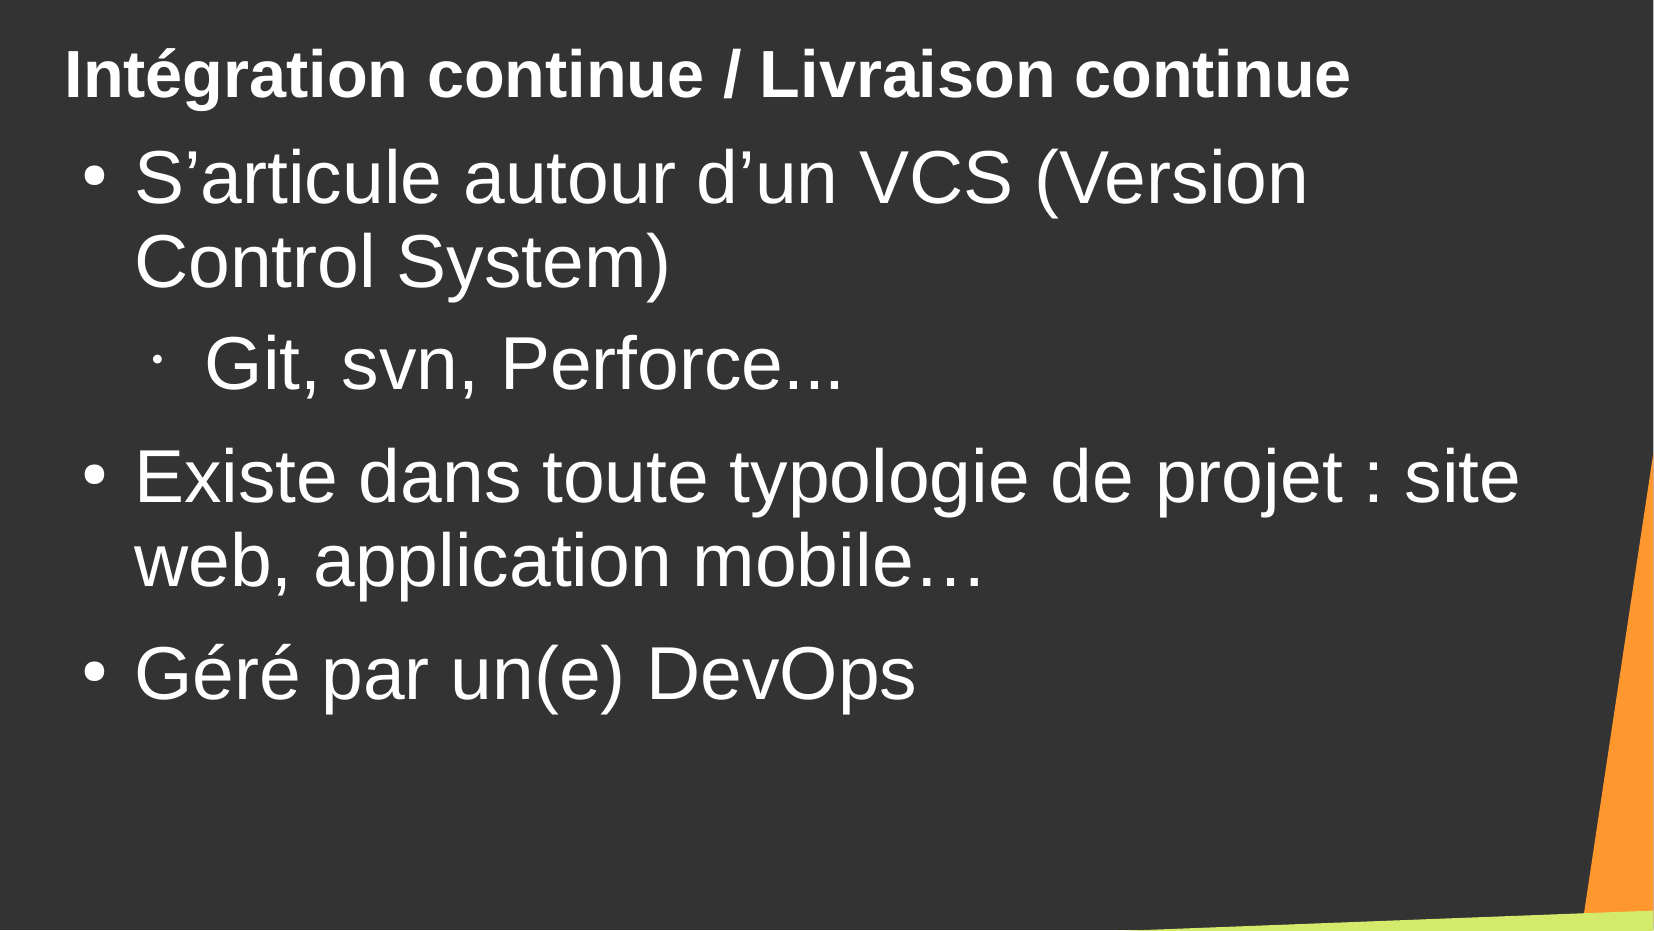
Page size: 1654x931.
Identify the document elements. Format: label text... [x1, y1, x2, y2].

list S’articule autour d’un VCS (Version Control System) Git, svn, Perforce... Existe dans toute typologie de projet : site web, application mobile… Géré par un(e) DevOps [63, 135, 1542, 816]
title Intégration continue / Livraison continue [64, 37, 1388, 115]
text_box [1118, 448, 1654, 931]
